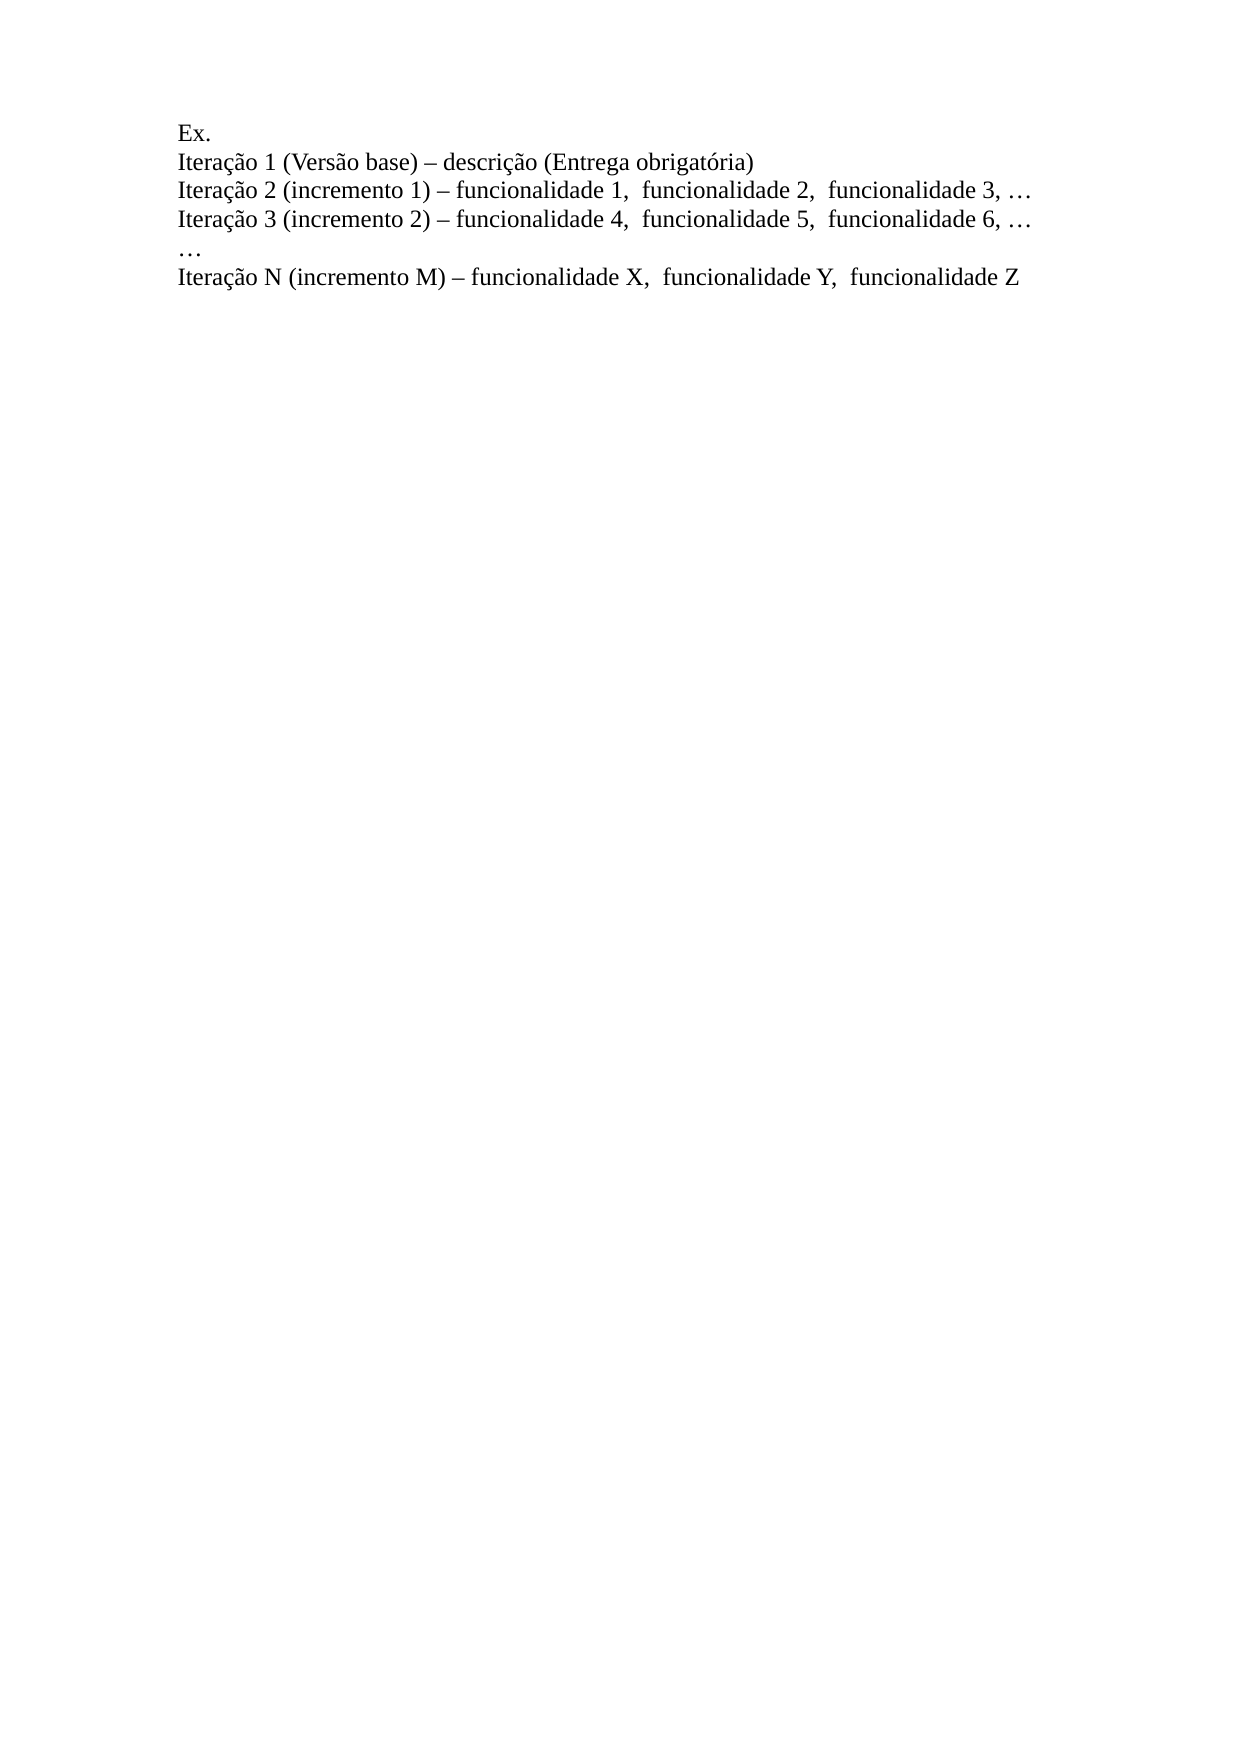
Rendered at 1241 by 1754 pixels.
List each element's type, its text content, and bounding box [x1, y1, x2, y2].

text Iteração N (incremento M) – funcionalidade X, funcionalidade Y, funcionalidade Z [118, 262, 1122, 291]
text … [118, 233, 1122, 262]
text Iteração 2 (incremento 1) – funcionalidade 1, funcionalidade 2, funcionalidade 3, … [118, 176, 1122, 204]
text Iteração 3 (incremento 2) – funcionalidade 4, funcionalidade 5, funcionalidade 6, … [118, 204, 1122, 233]
text Ex. [118, 118, 1122, 147]
text Iteração 1 (Versão base) – descrição (Entrega obrigatória) [118, 147, 1122, 176]
